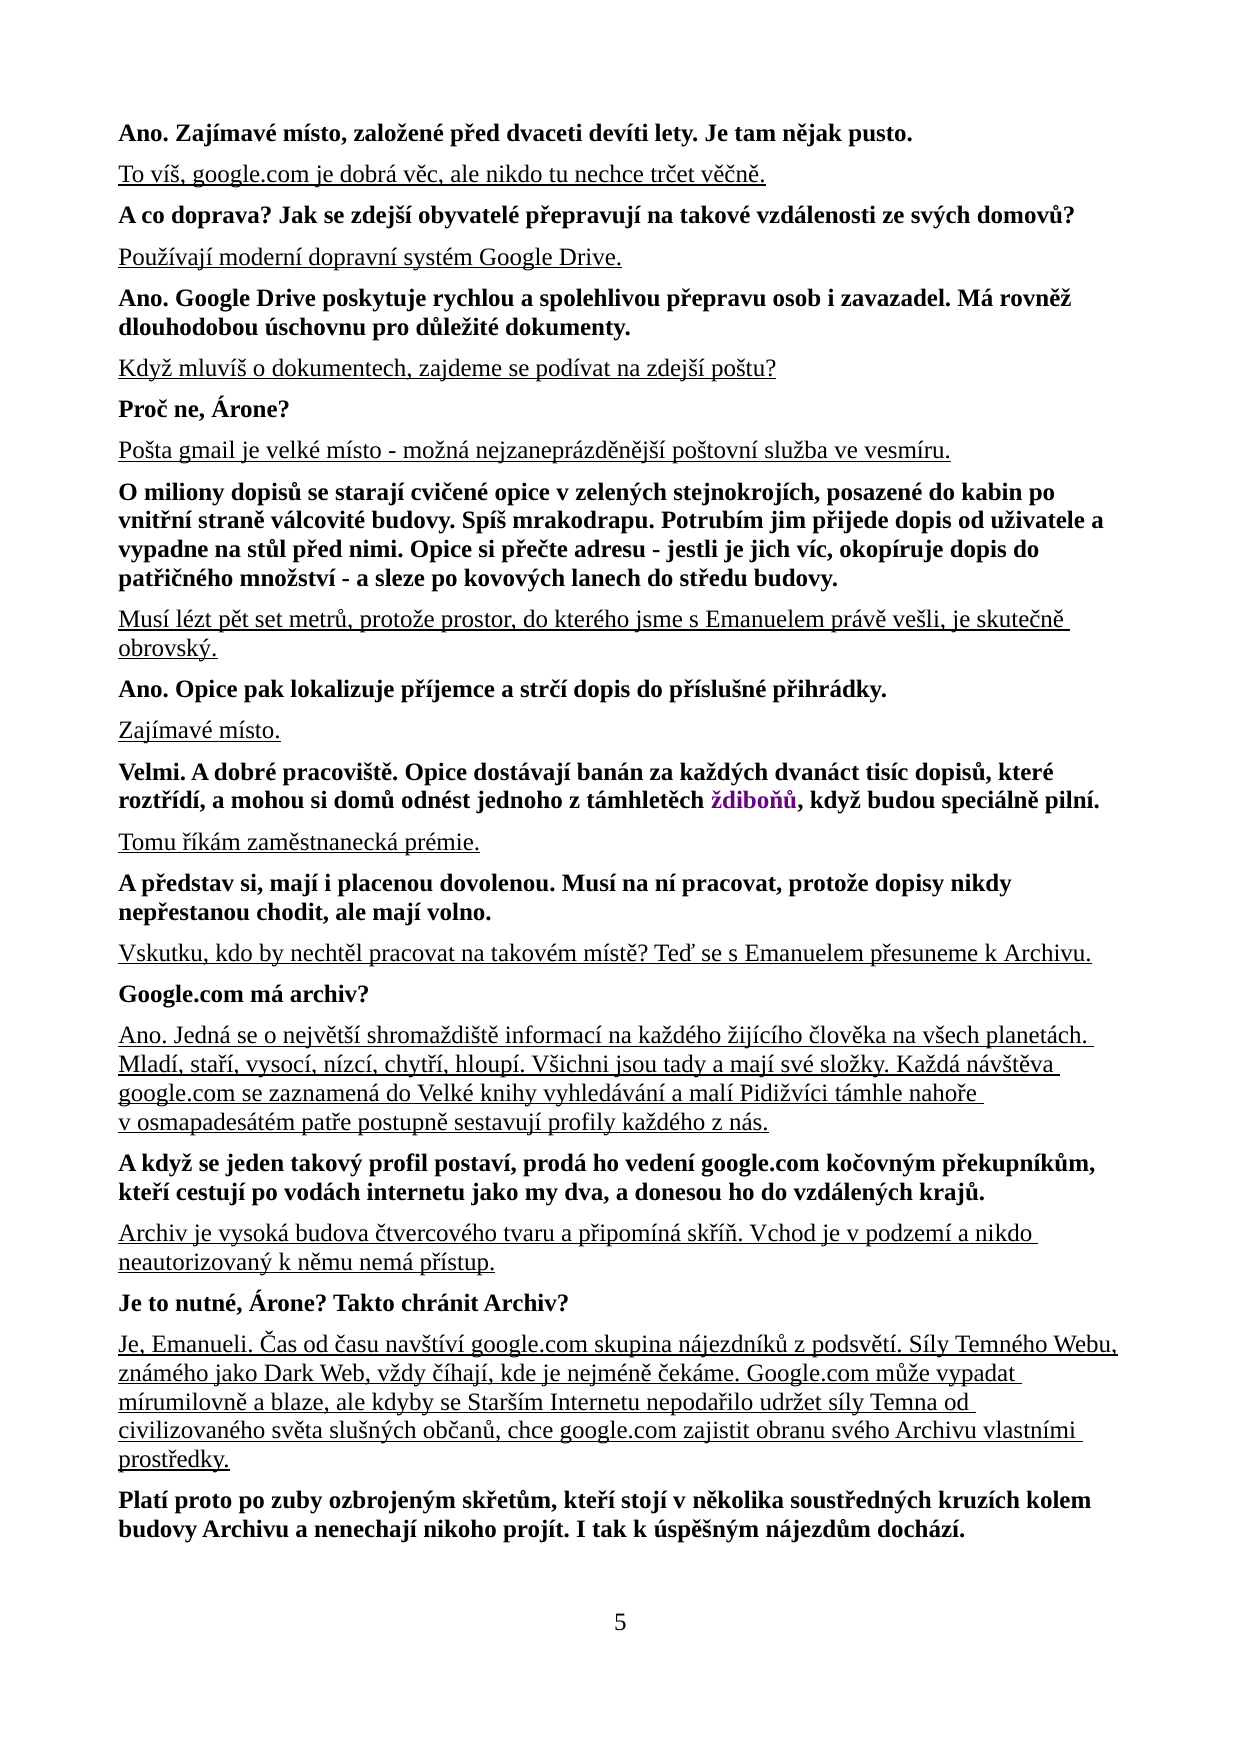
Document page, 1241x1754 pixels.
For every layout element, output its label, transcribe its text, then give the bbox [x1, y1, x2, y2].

text Google.com má archiv? [118, 979, 1122, 1008]
text Je, Emanueli. Čas od času navštíví google.com skupina nájezdníků z podsvětí. Síly Temného Webu, známého jako Dark Web, vždy číhají, kde je nejméně čekáme. Google.com může vypadat mírumilovně a blaze, ale kdyby se Starším Internetu nepodařilo udržet síly Temna od civilizovaného světa slušných občanů, chce google.com zajistit obranu svého Archivu vlastními prostředky. [118, 1329, 1122, 1473]
text To víš, google.com je dobrá věc, ale nikdo tu nechce trčet věčně. [118, 159, 1122, 188]
text Musí lézt pět set metrů, protože prostor, do kterého jsme s Emanuelem právě vešli, je skutečně obrovský. [118, 604, 1122, 662]
text Vskutku, kdo by nechtěl pracovat na takovém místě? Teď se s Emanuelem přesuneme k Archivu. [118, 938, 1122, 967]
text Platí proto po zuby ozbrojeným skřetům, kteří stojí v několika soustředných kruzích kolem budovy Archivu a nenechají nikoho projít. I tak k úspěšným nájezdům dochází. [118, 1486, 1122, 1543]
text Ano. Google Drive poskytuje rychlou a spolehlivou přepravu osob i zavazadel. Má rovněž dlouhodobou úschovnu pro důležité dokumenty. [118, 283, 1122, 341]
text Archiv je vysoká budova čtvercového tvaru a připomíná skříň. Vchod je v podzemí a nikdo neautorizovaný k němu nemá přístup. [118, 1218, 1122, 1276]
text Pošta gmail je velké místo - možná nejzaneprázděnější poštovní služba ve vesmíru. [118, 436, 1122, 464]
text Tomu říkám zaměstnanecká prémie. [118, 827, 1122, 856]
text Ano. Jedná se o největší shromaždiště informací na každého žijícího člověka na všech planetách. Mladí, staří, vysocí, nízcí, chytří, hloupí. Všichni jsou tady a mají své složky. Každá návštěva google.com se zaznamená do Velké knihy vyhledávání a malí Pidižvíci támhle nahoře v osmapadesátém patře postupně sestavují profily každého z nás. [118, 1021, 1122, 1136]
text A když se jeden takový profil postaví, prodá ho vedení google.com kočovným překupníkům, kteří cestují po vodách internetu jako my dva, a donesou ho do vzdálených krajů. [118, 1148, 1122, 1206]
text Zajímavé místo. [118, 716, 1122, 744]
text Proč ne, Árone? [118, 394, 1122, 423]
text A představ si, mají i placenou dovolenou. Musí na ní pracovat, protože dopisy nikdy nepřestanou chodit, ale mají volno. [118, 868, 1122, 926]
text O miliony dopisů se starají cvičené opice v zelených stejnokrojích, posazené do kabin po vnitřní straně válcovité budovy. Spíš mrakodrapu. Potrubím jim přijede dopis od uživatele a vypadne na stůl před nimi. Opice si přečte adresu - jestli je jich víc, okopíruje dopis do patřičného množství - a sleze po kovových lanech do středu budovy. [118, 477, 1122, 592]
text Ano. Zajímavé místo, založené před dvaceti devíti lety. Je tam nějak pusto. [118, 118, 1122, 147]
text Velmi. A dobré pracoviště. Opice dostávají banán za každých dvanáct tisíc dopisů, které roztřídí, a mohou si domů odnést jednoho z támhletěch ždiboňů, když budou speciálně pilní. [118, 757, 1122, 814]
text A co doprava? Jak se zdejší obyvatelé přepravují na takové vzdálenosti ze svých domovů? [118, 201, 1122, 229]
text Je to nutné, Árone? Takto chránit Archiv? [118, 1288, 1122, 1317]
text Když mluvíš o dokumentech, zajdeme se podívat na zdejší poštu? [118, 353, 1122, 382]
text Používají moderní dopravní systém Google Drive. [118, 242, 1122, 271]
text Ano. Opice pak lokalizuje příjemce a strčí dopis do příslušné přihrádky. [118, 674, 1122, 703]
